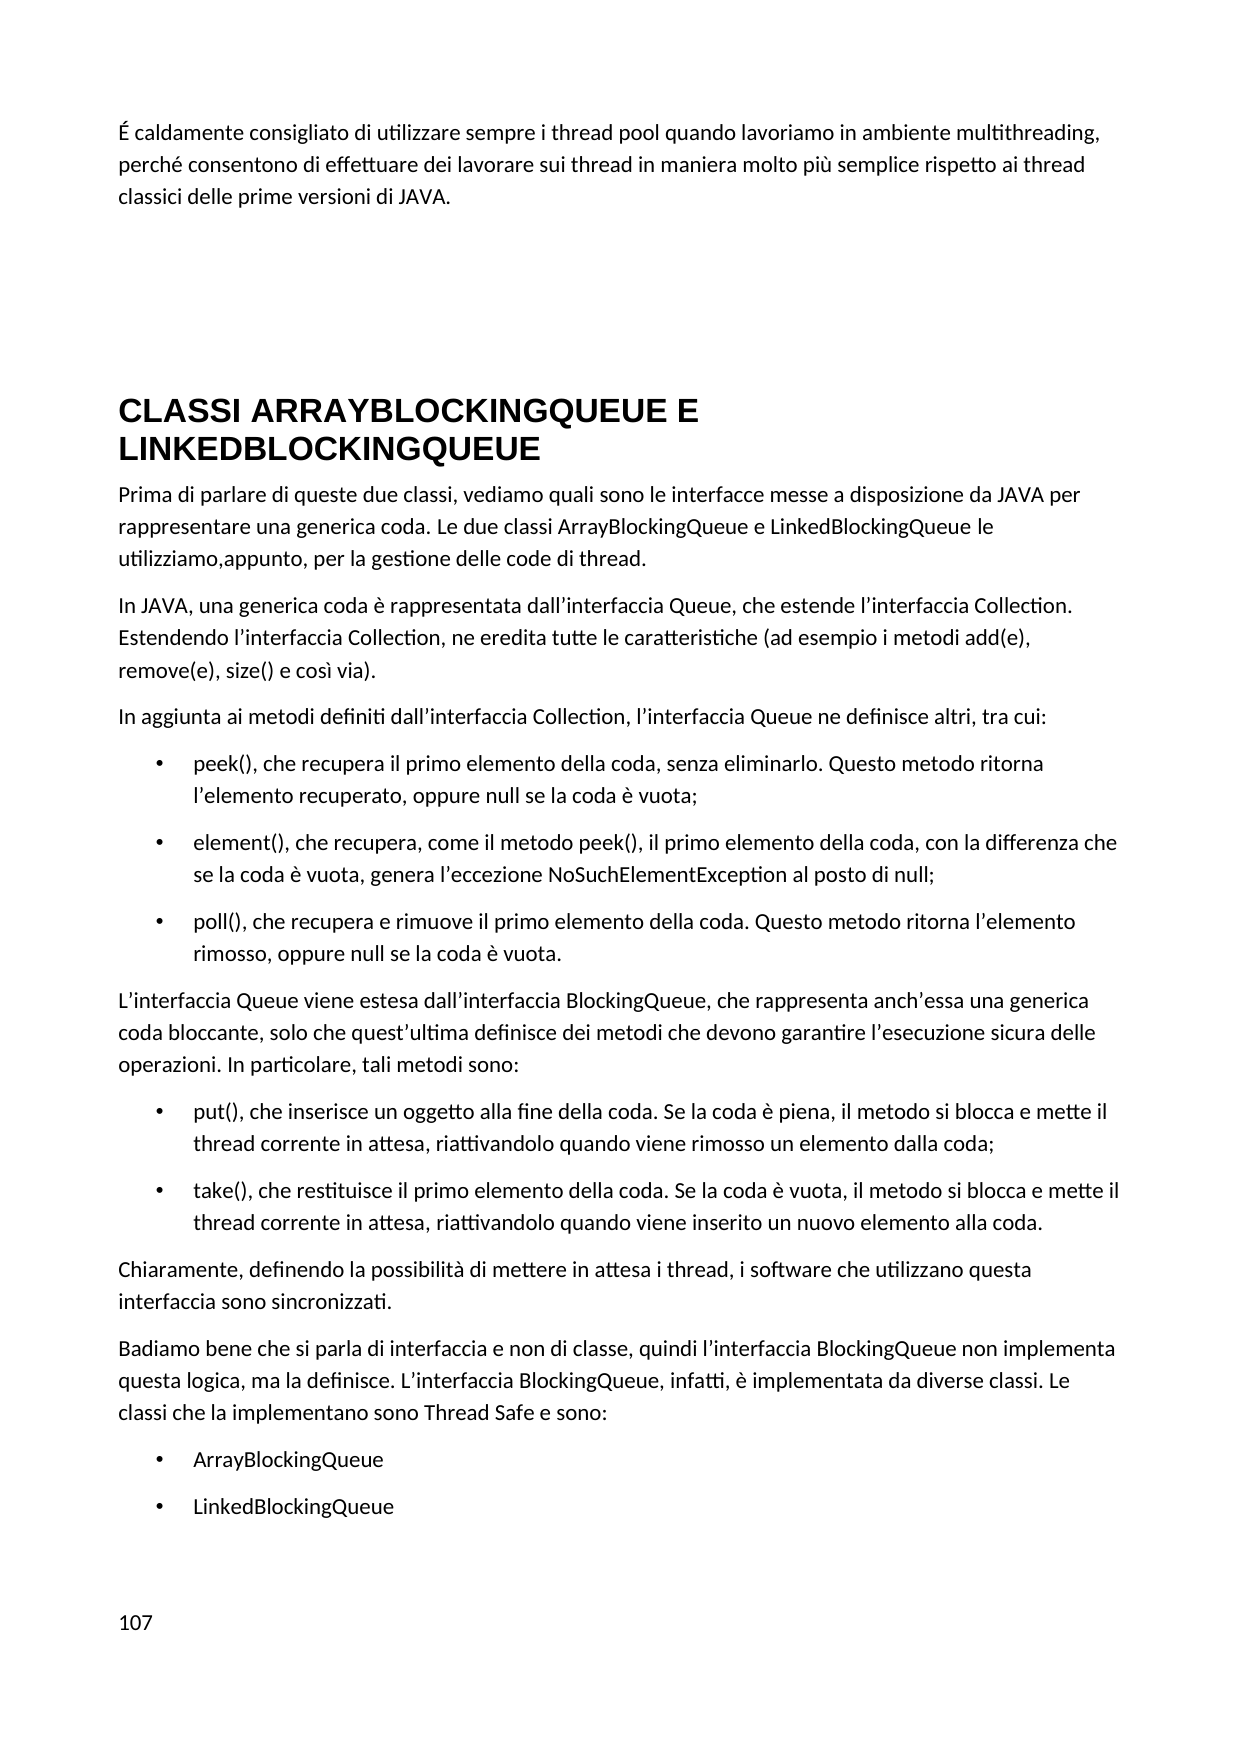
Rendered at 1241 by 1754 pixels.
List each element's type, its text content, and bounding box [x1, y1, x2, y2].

text In JAVA, una generica coda è rappresentata dall’interfaccia Queue, che estende l’interfaccia Collection. Estendendo l’interfaccia Collection, ne eredita tutte le caratteristiche (ad esempio i metodi add(e), remove(e), size() e così via). [118, 591, 1122, 684]
subtitle CLASSI ARRAYBLOCKINGQUEUE E LINKEDBLOCKINGQUEUE [118, 390, 1122, 468]
list ArrayBlockingQueue [156, 1445, 1122, 1473]
list peek(), che recupera il primo elemento della coda, senza eliminarlo. Questo metodo ritorna l’elemento recuperato, oppure null se la coda è vuota; [156, 749, 1122, 809]
list element(), che recupera, come il metodo peek(), il primo elemento della coda, con la differenza che se la coda è vuota, genera l’eccezione NoSuchElementException al posto di null; [156, 828, 1122, 888]
text É caldamente consigliato di utilizzare sempre i thread pool quando lavoriamo in ambiente multithreading, perché consentono di effettuare dei lavorare sui thread in maniera molto più semplice rispetto ai thread classici delle prime versioni di JAVA. [118, 118, 1122, 211]
text Prima di parlare di queste due classi, vediamo quali sono le interfacce messe a disposizione da JAVA per rappresentare una generica coda. Le due classi ArrayBlockingQueue e LinkedBlockingQueue le utilizziamo,appunto, per la gestione delle code di thread. [118, 480, 1122, 573]
text L’interfaccia Queue viene estesa dall’interfaccia BlockingQueue, che rappresenta anch’essa una generica coda bloccante, solo che quest’ultima definisce dei metodi che devono garantire l’esecuzione sicura delle operazioni. In particolare, tali metodi sono: [118, 986, 1122, 1078]
text In aggiunta ai metodi definiti dall’interfaccia Collection, l’interfaccia Queue ne definisce altri, tra cui: [118, 702, 1122, 731]
text Badiamo bene che si parla di interfaccia e non di classe, quindi l’interfaccia BlockingQueue non implementa questa logica, ma la definisce. L’interfaccia BlockingQueue, infatti, è implementata da diverse classi. Le classi che la implementano sono Thread Safe e sono: [118, 1334, 1122, 1427]
list take(), che restituisce il primo elemento della coda. Se la coda è vuota, il metodo si blocca e mette il thread corrente in attesa, riattivandolo quando viene inserito un nuovo elemento alla coda. [156, 1176, 1122, 1236]
text Chiaramente, definendo la possibilità di mettere in attesa i thread, i software che utilizzano questa interfaccia sono sincronizzati. [118, 1255, 1122, 1315]
list LinkedBlockingQueue [156, 1492, 1122, 1520]
list put(), che inserisce un oggetto alla fine della coda. Se la coda è piena, il metodo si blocca e mette il thread corrente in attesa, riattivandolo quando viene rimosso un elemento dalla coda; [156, 1097, 1122, 1157]
list poll(), che recupera e rimuove il primo elemento della coda. Questo metodo ritorna l’elemento rimosso, oppure null se la coda è vuota. [156, 907, 1122, 967]
